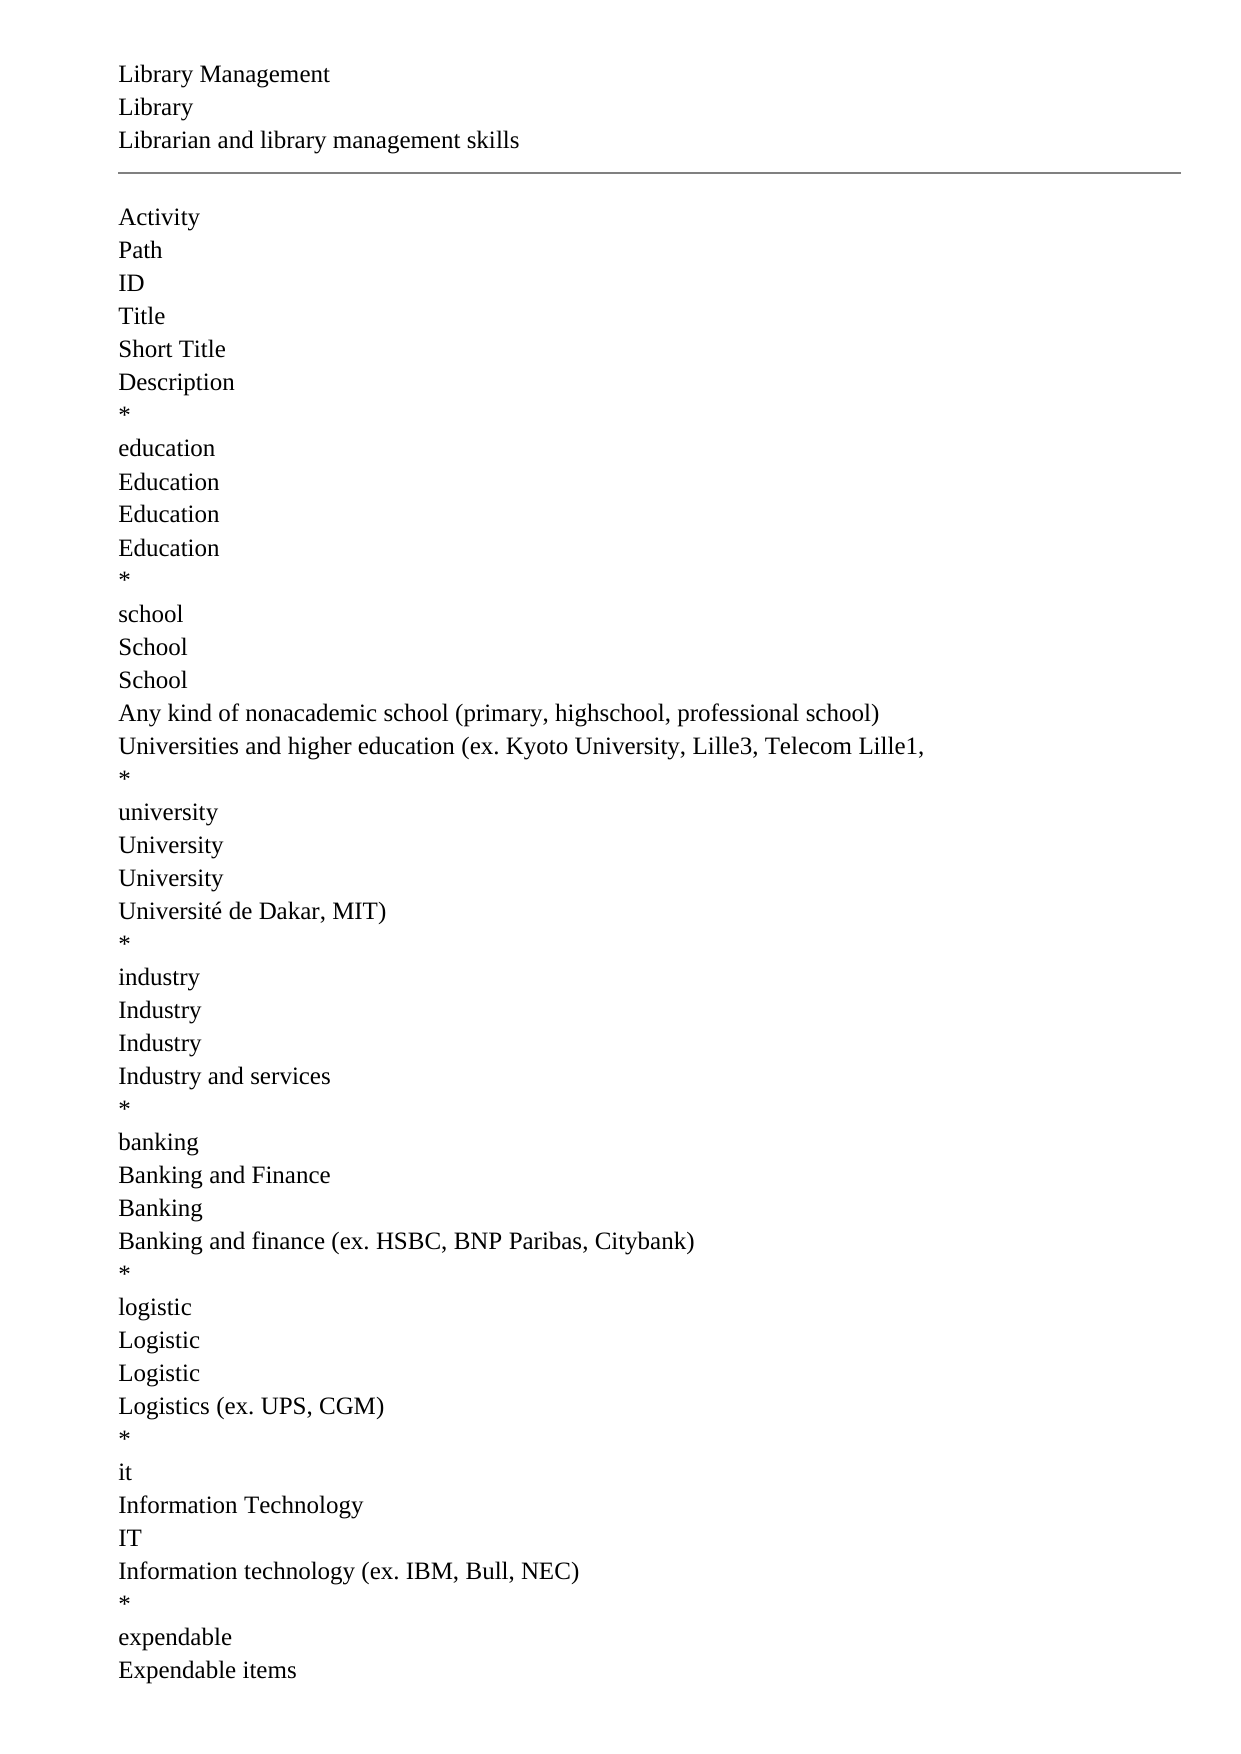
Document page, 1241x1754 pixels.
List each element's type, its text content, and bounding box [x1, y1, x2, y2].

text Library Management Library Librarian and library management skills [118, 59, 1181, 154]
text Activity Path ID Title Short Title Description * education Education Education Education * school School School Any kind of non­academic school (primary, highschool, professional school) Universities and higher education (ex. Kyoto University, Lille3, Telecom Lille1, * university University University Université de Dakar, MIT) * industry Industry Industry Industry and services * banking Banking and Finance Banking Banking and finance (ex. HSBC, BNP Paribas, Citybank) * logistic Logistic Logistic Logistics (ex. UPS, CGM) * it Information Technology IT Information technology (ex. IBM, Bull, NEC) * expendable Expendable items [118, 202, 1181, 1684]
